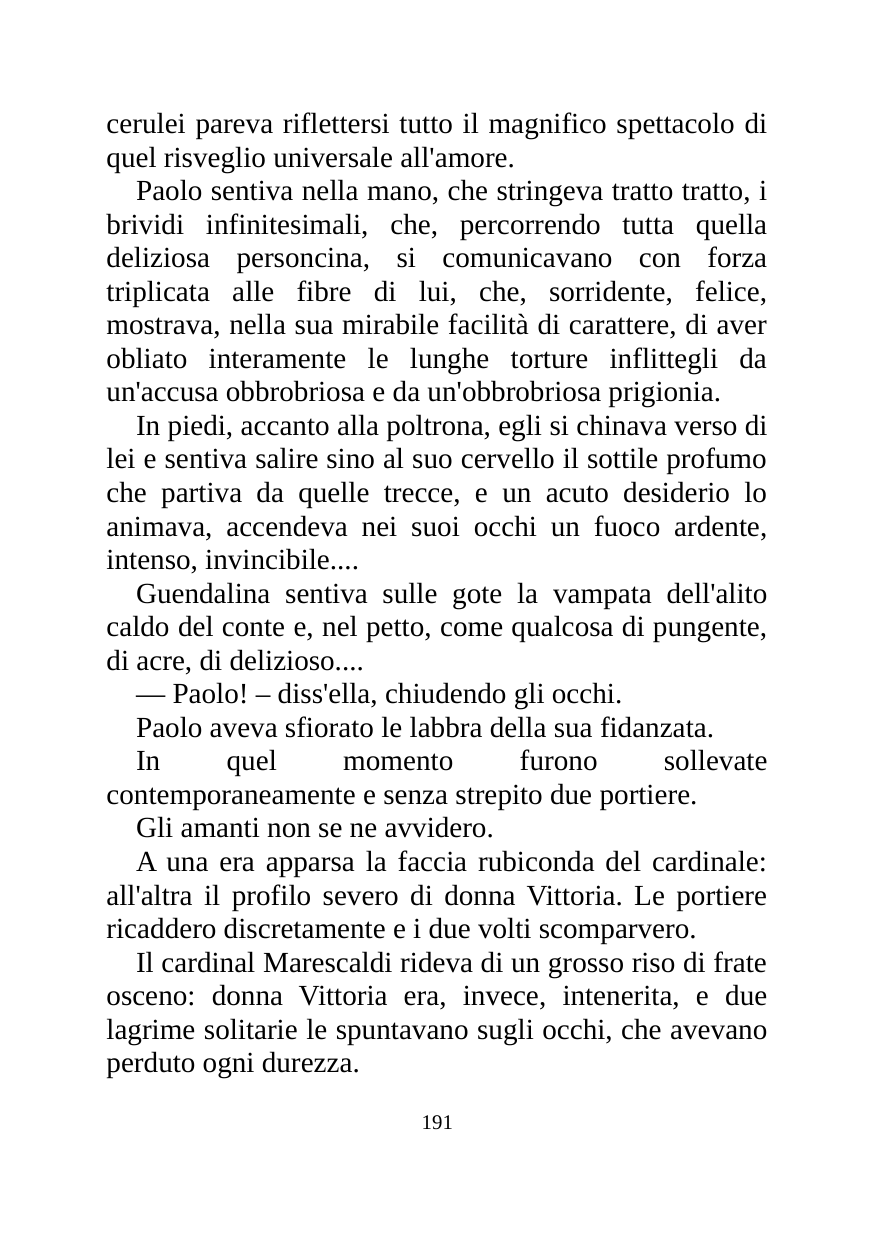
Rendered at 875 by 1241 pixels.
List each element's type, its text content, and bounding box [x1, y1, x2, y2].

text cerulei pareva riflettersi tutto il magnifico spettacolo di quel risveglio universale all'amore. [106, 106, 768, 173]
text Paolo sentiva nella mano, che stringeva tratto tratto, i brividi infinitesimali, che, percorrendo tutta quella deliziosa personcina, si comunicavano con forza triplicata alle fibre di lui, che, sorridente, felice, mostrava, nella sua mirabile facilità di carattere, di aver obliato interamente le lunghe torture inflittegli da un'accusa obbrobriosa e da un'obbrobriosa prigionia. [106, 173, 768, 408]
text Guendalina sentiva sulle gote la vampata dell'alito caldo del conte e, nel petto, come qualcosa di pungente, di acre, di delizioso.... [106, 576, 768, 676]
text Il cardinal Marescaldi rideva di un grosso riso di frate osceno: donna Vittoria era, invece, intenerita, e due lagrime solitarie le spuntavano sugli occhi, che avevano perduto ogni durezza. [106, 945, 768, 1079]
text In piedi, accanto alla poltrona, egli si chinava verso di lei e sentiva salire sino al suo cervello il sottile profumo che partiva da quelle trecce, e un acuto desiderio lo animava, accendeva nei suoi occhi un fuoco ardente, intenso, invincibile.... [106, 408, 768, 576]
text — Paolo! – diss'ella, chiudendo gli occhi. [106, 676, 768, 710]
text A una era apparsa la faccia rubiconda del cardinale: all'altra il profilo severo di donna Vittoria. Le portiere ricaddero discretamente e i due volti scomparvero. [106, 844, 768, 945]
text Paolo aveva sfiorato le labbra della sua fidanzata. [106, 710, 768, 743]
text In quel momento furono sollevate contemporaneamente e senza strepito due portiere. [106, 743, 768, 811]
text Gli amanti non se ne avvidero. [106, 811, 768, 844]
